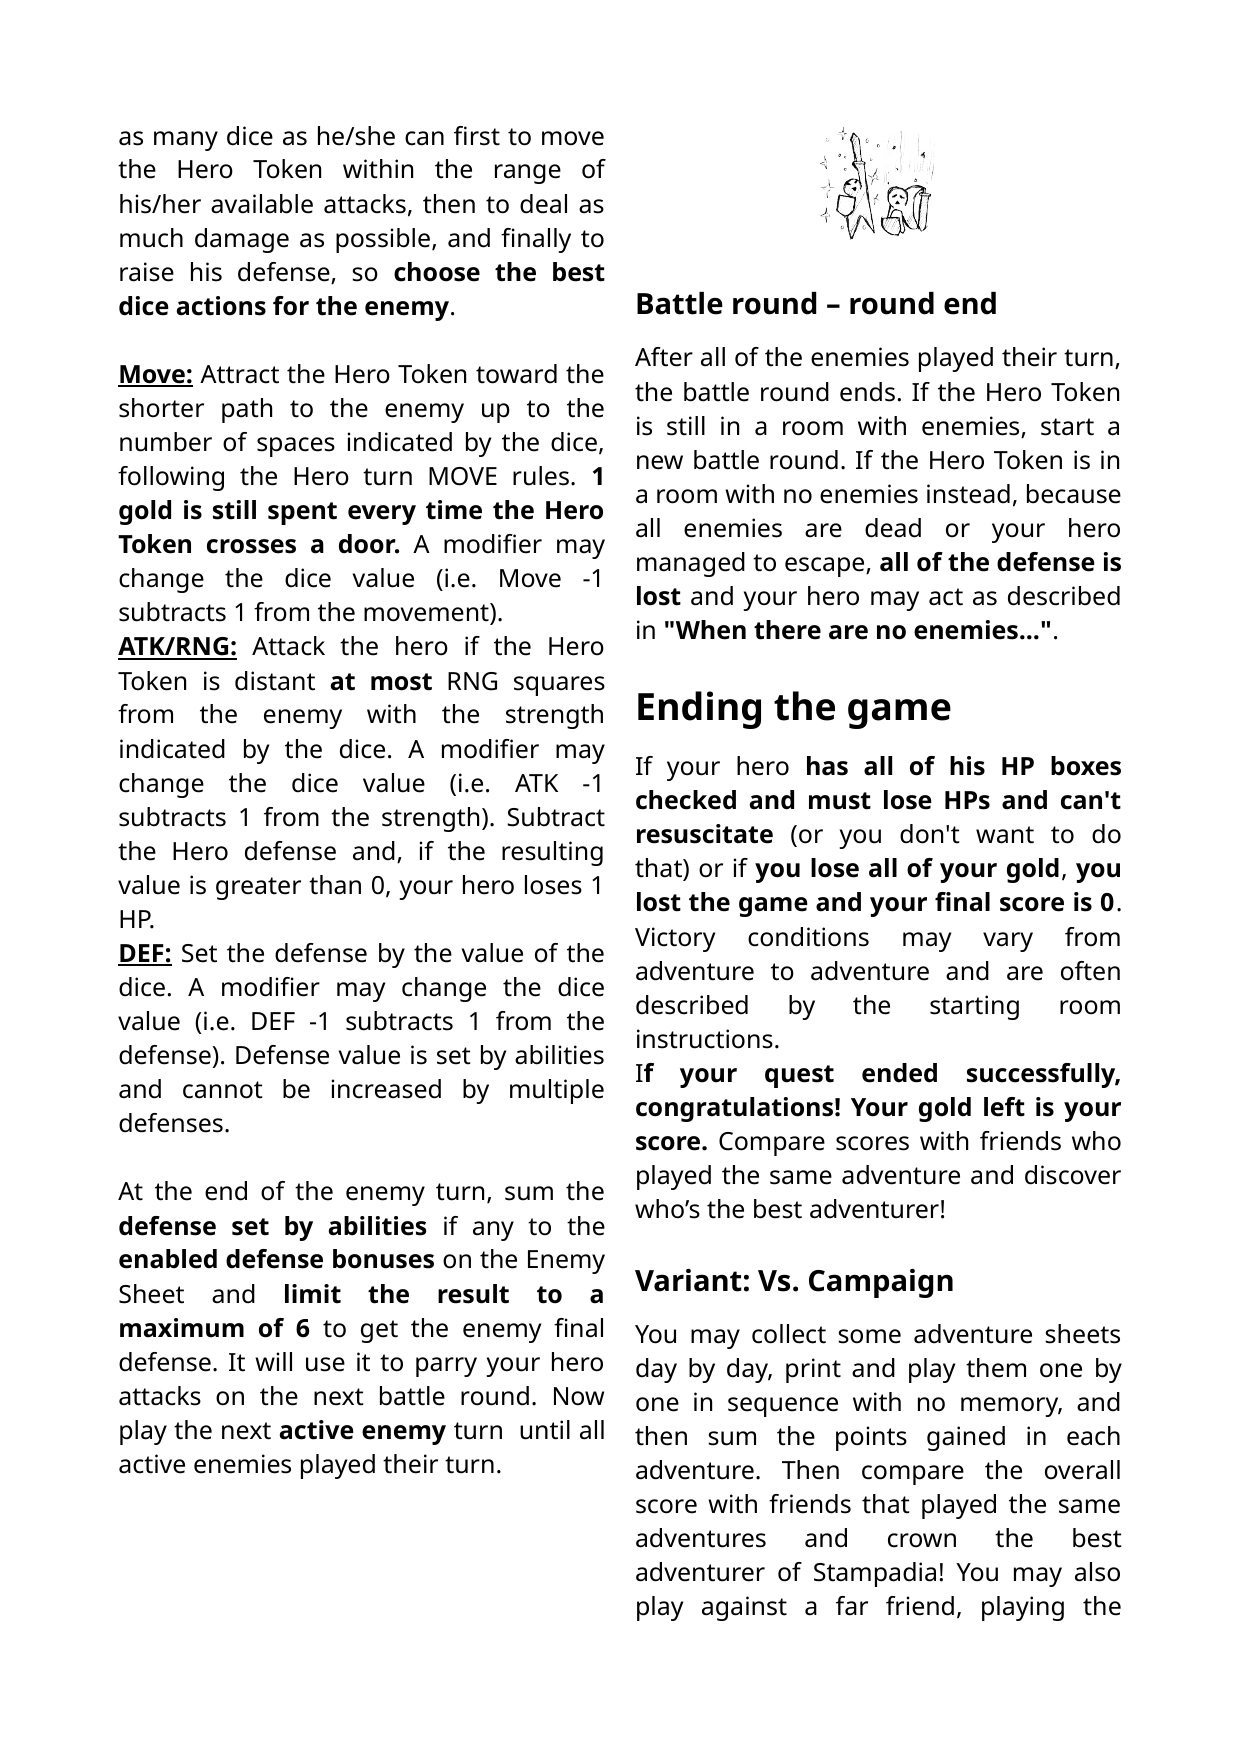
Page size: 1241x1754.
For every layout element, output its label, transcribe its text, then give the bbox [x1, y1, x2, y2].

picture [811, 118, 946, 250]
text Ending the game [635, 681, 1122, 732]
text If your quest ended successfully, congratulations! Your gold left is your score. Compare scores with friends who played the same adventure and discover who’s the best adventurer! [635, 1055, 1122, 1226]
text as many dice as he/she can first to move the Hero Token within the range of his/her available attacks, then to deal as much damage as possible, and finally to raise his defense, so choose the best dice actions for the enemy. [118, 118, 605, 322]
text At the end of the enemy turn, sum the defense set by abilities if any to the enabled defense bonuses on the Enemy Sheet and limit the result to a maximum of 6 to get the enemy final defense. It will use it to parry your hero attacks on the next battle round. Now play the next active enemy turn until all active enemies played their turn. [118, 1174, 605, 1481]
text Variant: Vs. Campaign [635, 1260, 1122, 1299]
text After all of the enemies played their turn, the battle round ends. If the Hero Token is still in a room with enemies, start a new battle round. If the Hero Token is in a room with no enemies instead, because all enemies are dead or your hero managed to escape, all of the defense is lost and your hero may act as described in "When there are no enemies...". [635, 340, 1122, 647]
text DEF: Set the defense by the value of the dice. A modifier may change the dice value (i.e. DEF -1 subtracts 1 from the defense). Defense value is set by abilities and cannot be increased by multiple defenses. [118, 936, 605, 1140]
text If your hero has all of his HP boxes checked and must lose HPs and can't resuscitate (or you don't want to do that) or if you lose all of your gold, you lost the game and your final score is 0. Victory conditions may vary from adventure to adventure and are often described by the starting room instructions. [635, 749, 1122, 1055]
text You may collect some adventure sheets day by day, print and play them one by one in sequence with no memory, and then sum the points gained in each adventure. Then compare the overall score with friends that played the same adventures and crown the best adventurer of Stampadia! You may also play against a far friend, playing the [635, 1317, 1122, 1623]
text Move: Attract the Hero Token toward the shorter path to the enemy up to the number of spaces indicated by the dice, following the Hero turn MOVE rules. 1 gold is still spent every time the Hero Token crosses a door. A modifier may change the dice value (i.e. Move -1 subtracts 1 from the movement). [118, 357, 605, 629]
text Battle round – round end [635, 283, 1122, 323]
text ATK/RNG: Attack the hero if the Hero Token is distant at most RNG squares from the enemy with the strength indicated by the dice. A modifier may change the dice value (i.e. ATK -1 subtracts 1 from the strength). Subtract the Hero defense and, if the resulting value is greater than 0, your hero loses 1 HP. [118, 629, 605, 936]
